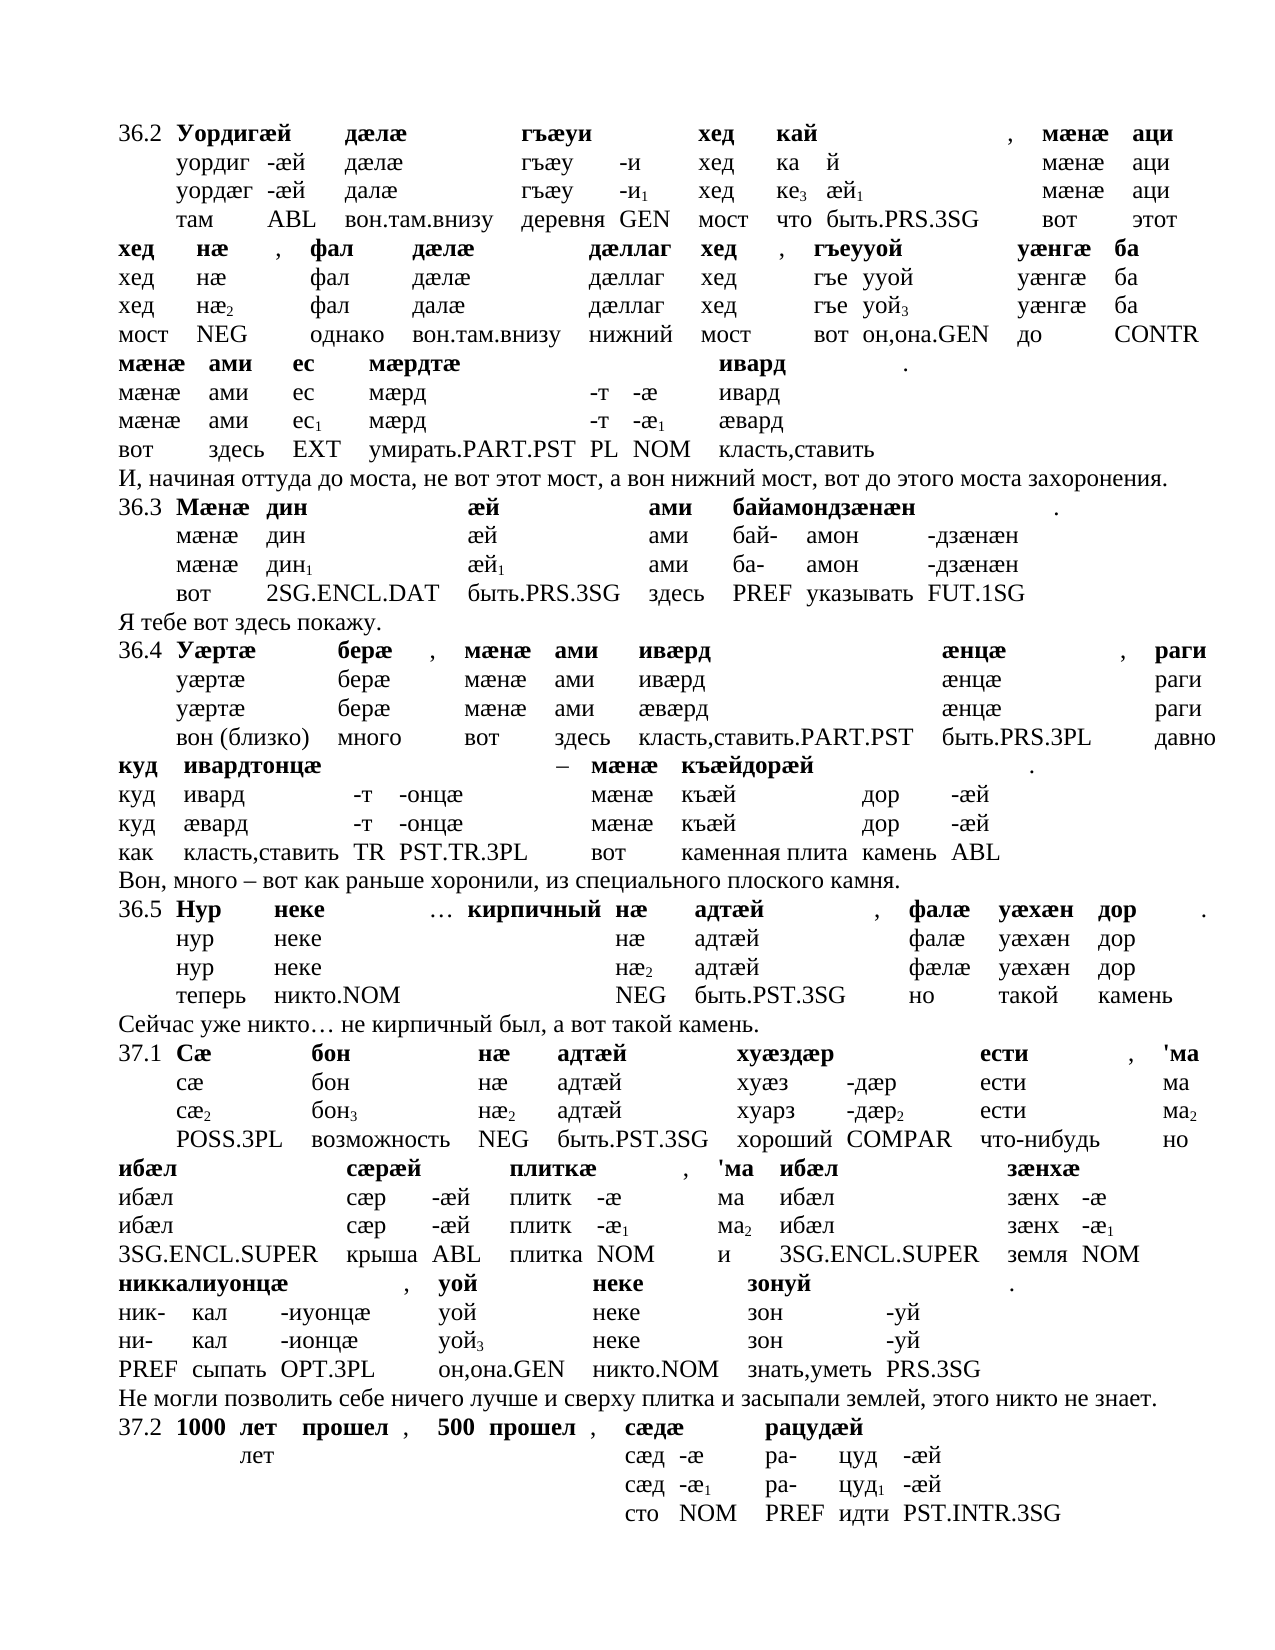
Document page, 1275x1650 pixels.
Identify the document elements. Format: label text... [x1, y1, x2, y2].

text хед [118, 233, 182, 262]
text хуарз [737, 1096, 833, 1124]
text -æ1 [679, 1469, 737, 1498]
text аци [1132, 176, 1177, 204]
text сæд [624, 1441, 665, 1469]
text , [403, 1268, 424, 1297]
text ами [208, 348, 278, 377]
text быть.PRS.3SG [826, 204, 979, 233]
text NEG [615, 981, 667, 1009]
text мæнæ [118, 377, 181, 406]
text гъе [813, 291, 849, 319]
text -æй [432, 1182, 482, 1211]
text æй1 [826, 176, 979, 204]
text дин [266, 521, 440, 549]
text далæ [344, 176, 493, 204]
text ами [648, 549, 705, 578]
text фал [310, 291, 384, 319]
text мæнæ [591, 779, 653, 808]
text уой3 [438, 1326, 565, 1354]
text возможность [311, 1124, 450, 1153]
text раги [1154, 693, 1216, 722]
text нæ [615, 894, 681, 923]
text PL [589, 434, 619, 463]
text ма2 [717, 1211, 752, 1239]
text неке [592, 1268, 733, 1297]
text куд [118, 808, 156, 837]
text нæ [615, 923, 667, 952]
text до [1017, 319, 1087, 348]
text NEG [478, 1124, 529, 1153]
text неке [592, 1297, 719, 1326]
text цуд [839, 1441, 889, 1469]
text нæ [196, 233, 261, 262]
text -æ [633, 377, 691, 406]
text ба [1114, 233, 1213, 262]
text ес [292, 348, 355, 377]
text он,она.GEN [438, 1354, 565, 1383]
text хед [698, 176, 748, 204]
text хороший [737, 1124, 833, 1153]
text но [909, 981, 971, 1009]
text идти [839, 1498, 889, 1527]
text NOM [633, 434, 691, 463]
text никто.NOM [274, 981, 401, 1009]
text Уордигæй [176, 118, 331, 147]
text ести [980, 1067, 1100, 1096]
text ABL [951, 837, 1001, 866]
text такой [998, 981, 1070, 1009]
text этот [1132, 204, 1177, 233]
text хед [118, 291, 168, 319]
text 36.4 [118, 636, 162, 664]
text 'ма [717, 1153, 766, 1182]
text ABL [432, 1239, 482, 1268]
text ке3 [776, 176, 812, 204]
text зон [747, 1297, 872, 1326]
text CONTR [1114, 319, 1199, 348]
text сæ [176, 1067, 283, 1096]
text -дзæнæн [927, 521, 1026, 549]
text мæрд [369, 377, 576, 406]
text , [1007, 118, 1028, 147]
text Не могли позволить себе ничего лучше и сверху плитка и засыпали землей, этого никто не знает. [118, 1383, 1249, 1412]
text , [590, 1412, 611, 1441]
text как [118, 837, 156, 866]
text уордиг [176, 147, 253, 176]
text … [428, 894, 454, 923]
text указывать [806, 578, 914, 607]
text 3SG.ENCL.SUPER [779, 1239, 979, 1268]
text куд [118, 779, 156, 808]
text сæ2 [176, 1096, 283, 1124]
text -æй [951, 779, 1001, 808]
text хуæз [737, 1067, 833, 1096]
text здесь [554, 722, 611, 751]
text 37.1 [118, 1038, 162, 1067]
text й [826, 147, 979, 176]
text -æй [951, 808, 1001, 837]
text ами [208, 406, 265, 434]
text уордæг [176, 176, 253, 204]
text NOM [679, 1498, 737, 1527]
text -уй [886, 1326, 981, 1354]
text неке [274, 923, 401, 952]
text сæд [624, 1469, 665, 1498]
text къæй [681, 808, 848, 837]
text кай [776, 118, 993, 147]
text зæнхæ [1007, 1153, 1154, 1182]
text , [403, 1412, 424, 1441]
text мæнæ [464, 693, 527, 722]
text Я тебе вот здесь покажу. [118, 607, 1249, 636]
text PST.TR.3PL [399, 837, 528, 866]
text уæртæ [176, 664, 309, 693]
text вон (близко) [176, 722, 309, 751]
text , [874, 894, 895, 923]
text класть,ставить.PART.PST [638, 722, 914, 751]
text дор [862, 808, 937, 837]
text кал [192, 1297, 267, 1326]
text уæртæ [176, 693, 309, 722]
text мæрдтæ [369, 348, 705, 377]
text уæнгæ [1017, 262, 1087, 291]
text дин [266, 492, 453, 521]
text æй [467, 521, 621, 549]
text мæнæ [1042, 147, 1104, 176]
text сæдæ [624, 1412, 751, 1441]
text зонуй [747, 1268, 995, 1297]
text -т [353, 779, 385, 808]
text æвард [719, 406, 875, 434]
text ивæрд [638, 664, 914, 693]
text Сейчас уже никто… не кирпичный был, а вот такой камень. [118, 1009, 1249, 1038]
text мæнæ [118, 406, 181, 434]
text ма [717, 1182, 752, 1211]
text хед [698, 147, 748, 176]
text -æ1 [633, 406, 691, 434]
text -т [589, 377, 619, 406]
text мост [698, 204, 748, 233]
text адтæй [694, 952, 846, 981]
text ивард [719, 348, 889, 377]
text бон [311, 1067, 450, 1096]
text дæлæ [412, 233, 575, 262]
text ABL [267, 204, 317, 233]
text ник- [118, 1297, 178, 1326]
text адтæй [557, 1067, 709, 1096]
text гъæуи [521, 118, 684, 147]
text фæлæ [909, 952, 971, 981]
text POSS.3PL [176, 1124, 283, 1153]
text умирать.PART.PST [369, 434, 576, 463]
text нижний [589, 319, 673, 348]
text прошел [302, 1412, 389, 1441]
text Нур [176, 894, 260, 923]
text здесь [208, 434, 265, 463]
text ни- [118, 1326, 178, 1354]
text нæ [196, 262, 248, 291]
text уæхæн [998, 952, 1070, 981]
text уой3 [862, 291, 989, 319]
text PREF [118, 1354, 178, 1383]
text каменная плита [681, 837, 848, 866]
text ибæл [118, 1182, 318, 1211]
text однако [310, 319, 384, 348]
text . [1028, 751, 1049, 779]
text плиткæ [509, 1153, 669, 1182]
text PRS.3SG [886, 1354, 981, 1383]
text TR [353, 837, 385, 866]
text вон.там.внизу [344, 204, 493, 233]
text дин1 [266, 549, 440, 578]
text быть.PRS.3PL [942, 722, 1092, 751]
text Мæнæ [176, 492, 252, 521]
text амон [806, 549, 914, 578]
text адтæй [557, 1038, 723, 1067]
text гъæу [521, 176, 605, 204]
text -т [353, 808, 385, 837]
text мæрд [369, 406, 576, 434]
text плитк [509, 1211, 583, 1239]
text къæй [681, 779, 848, 808]
text много [337, 722, 402, 751]
text мæнæ [591, 751, 667, 779]
text теперь [176, 981, 246, 1009]
text нæ2 [196, 291, 248, 319]
text -æй [267, 176, 317, 204]
text адтæй [694, 923, 846, 952]
text ма2 [1163, 1096, 1197, 1124]
text NOM [597, 1239, 655, 1268]
text кирпичный [467, 894, 601, 923]
text къæйдорæй [681, 751, 1015, 779]
text ибæл [118, 1211, 318, 1239]
text -æ [597, 1182, 655, 1211]
text , [1120, 636, 1141, 664]
text мост [701, 319, 751, 348]
text , [1128, 1038, 1149, 1067]
text , [683, 1153, 704, 1182]
text класть,ставить [183, 837, 339, 866]
text амон [806, 521, 914, 549]
text -æй [432, 1211, 482, 1239]
text æвард [183, 808, 339, 837]
text и [717, 1239, 752, 1268]
text æнцæ [942, 693, 1092, 722]
text ка [776, 147, 812, 176]
text неке [592, 1326, 719, 1354]
text берæ [337, 636, 416, 664]
text ивард [719, 377, 875, 406]
text ами [208, 377, 265, 406]
text дæллаг [589, 233, 687, 262]
text уой [438, 1297, 565, 1326]
text ами [648, 492, 718, 521]
text неке [274, 894, 415, 923]
text COMPAR [846, 1124, 952, 1153]
text что-нибудь [980, 1124, 1100, 1153]
text дор [1098, 894, 1187, 923]
text PST.INTR.3SG [903, 1498, 1061, 1527]
text фал [310, 233, 398, 262]
text . [902, 348, 923, 377]
text быть.PST.3SG [694, 981, 846, 1009]
text – [556, 751, 577, 779]
text земля [1007, 1239, 1068, 1268]
text 1000 [176, 1412, 226, 1441]
text нæ [478, 1038, 543, 1067]
text -æй [903, 1469, 1061, 1498]
text дор [1098, 923, 1173, 952]
text ра- [765, 1469, 825, 1498]
text ами [554, 636, 624, 664]
text фал [310, 262, 384, 291]
text Вон, много – вот как раньше хоронили, из специального плоского камня. [118, 866, 1249, 894]
text æвæрд [638, 693, 914, 722]
text адтæй [694, 894, 860, 923]
text -дæр2 [846, 1096, 952, 1124]
text байамондзæнæн [732, 492, 1039, 521]
text 36.3 [118, 492, 162, 521]
text ес1 [292, 406, 341, 434]
text æй [467, 492, 634, 521]
text хед [701, 233, 765, 262]
text рацудæй [765, 1412, 1075, 1441]
text GEN [619, 204, 671, 233]
text дæлæ [412, 262, 561, 291]
text ести [980, 1096, 1100, 1124]
text ибæл [779, 1182, 979, 1211]
text раги [1154, 664, 1216, 693]
text сыпать [192, 1354, 267, 1383]
text нур [176, 923, 246, 952]
text нæ2 [478, 1096, 529, 1124]
text дæлæ [344, 147, 493, 176]
text мæнæ [591, 808, 653, 837]
text уæнгæ [1017, 233, 1100, 262]
text -онцæ [399, 779, 528, 808]
text класть,ставить [719, 434, 875, 463]
text PREF [732, 578, 792, 607]
text быть.PRS.3SG [467, 578, 621, 607]
text -т [589, 406, 619, 434]
text ивард [183, 779, 339, 808]
text там [176, 204, 253, 233]
text -æй [903, 1441, 1061, 1469]
text он,она.GEN [862, 319, 989, 348]
text ивардтонцæ [183, 751, 542, 779]
text раги [1154, 636, 1230, 664]
text , [275, 233, 296, 262]
text хед [698, 118, 762, 147]
text -иуонцæ [280, 1297, 376, 1326]
text EXT [292, 434, 341, 463]
text ивæрд [638, 636, 928, 664]
text мæнæ [176, 521, 238, 549]
text -онцæ [399, 808, 528, 837]
text OPT.3PL [280, 1354, 376, 1383]
text уæнгæ [1017, 291, 1087, 319]
text нæ [478, 1067, 529, 1096]
text хед [701, 262, 751, 291]
text крыша [346, 1239, 418, 1268]
text зæнх [1007, 1182, 1068, 1211]
text адтæй [557, 1096, 709, 1124]
text 36.5 [118, 894, 162, 923]
text -æ [679, 1441, 737, 1469]
text что [776, 204, 812, 233]
text уæхæн [998, 894, 1084, 923]
text ба- [732, 549, 792, 578]
text вон.там.внизу [412, 319, 561, 348]
text ба [1114, 291, 1199, 319]
text 500 [437, 1412, 475, 1441]
text И, начиная оттуда до моста, не вот этот мост, а вон нижний мост, вот до этого моста захоронения. [118, 463, 1249, 492]
text вот [176, 578, 238, 607]
text . [1201, 894, 1222, 923]
text лет [239, 1441, 274, 1469]
text . [1053, 492, 1074, 521]
text гъе [813, 262, 849, 291]
text æнцæ [942, 664, 1092, 693]
text бай- [732, 521, 792, 549]
text здесь [648, 578, 705, 607]
text ба [1114, 262, 1199, 291]
text плитка [509, 1239, 583, 1268]
text сæр [346, 1211, 418, 1239]
text сæр [346, 1182, 418, 1211]
text -æй [267, 147, 317, 176]
text ами [648, 521, 705, 549]
text сто [624, 1498, 665, 1527]
text -æ1 [1082, 1211, 1140, 1239]
text 37.2 [118, 1412, 162, 1441]
text -ионцæ [280, 1326, 376, 1354]
text дæллаг [589, 291, 673, 319]
text камень [1098, 981, 1173, 1009]
text -и [619, 147, 671, 176]
text берæ [337, 664, 402, 693]
text ибæл [779, 1153, 993, 1182]
text ууой [862, 262, 989, 291]
text -дзæнæн [927, 549, 1026, 578]
text -æ [1082, 1182, 1140, 1211]
text -уй [886, 1297, 981, 1326]
text гъæу [521, 147, 605, 176]
text мæнæ [1042, 176, 1104, 204]
text плитк [509, 1182, 583, 1211]
text ра- [765, 1441, 825, 1469]
text NOM [1082, 1239, 1140, 1268]
text давно [1154, 722, 1216, 751]
text ес [292, 377, 341, 406]
text Сæ [176, 1038, 297, 1067]
text дор [862, 779, 937, 808]
text неке [274, 952, 401, 981]
text зæнх [1007, 1211, 1068, 1239]
text вот [118, 434, 181, 463]
text нур [176, 952, 246, 981]
text цуд1 [839, 1469, 889, 1498]
text ма [1163, 1067, 1197, 1096]
text быть.PST.3SG [557, 1124, 709, 1153]
text знать,уметь [747, 1354, 872, 1383]
text мæнæ [464, 636, 541, 664]
text уой [438, 1268, 579, 1297]
text хуæздæр [737, 1038, 966, 1067]
text бон3 [311, 1096, 450, 1124]
text æнцæ [942, 636, 1106, 664]
text ибæл [118, 1153, 332, 1182]
text лет [239, 1412, 288, 1441]
text мæнæ [1042, 118, 1118, 147]
text -и1 [619, 176, 671, 204]
text ибæл [779, 1211, 979, 1239]
text прошел [489, 1412, 576, 1441]
text -дæр [846, 1067, 952, 1096]
text дор [1098, 952, 1173, 981]
text мæнæ [464, 664, 527, 693]
text ами [554, 664, 611, 693]
text дæллаг [589, 262, 673, 291]
text кал [192, 1326, 267, 1354]
text æй1 [467, 549, 621, 578]
text аци [1132, 118, 1191, 147]
text , [779, 233, 800, 262]
text но [1163, 1124, 1197, 1153]
text ести [980, 1038, 1114, 1067]
text дæлæ [344, 118, 507, 147]
text ами [554, 693, 611, 722]
text вот [813, 319, 849, 348]
text нæ2 [615, 952, 667, 981]
text мост [118, 319, 168, 348]
text никкалиуонцæ [118, 1268, 389, 1297]
text 3SG.ENCL.SUPER [118, 1239, 318, 1268]
text 2SG.ENCL.DAT [266, 578, 440, 607]
text хед [701, 291, 751, 319]
text PREF [765, 1498, 825, 1527]
text вот [1042, 204, 1104, 233]
text вот [591, 837, 653, 866]
text хед [118, 262, 168, 291]
text далæ [412, 291, 561, 319]
text уæхæн [998, 923, 1070, 952]
text , [429, 636, 450, 664]
text камень [862, 837, 937, 866]
text NEG [196, 319, 248, 348]
text куд [118, 751, 169, 779]
text FUT.1SG [927, 578, 1026, 607]
text сæрæй [346, 1153, 496, 1182]
text деревня [521, 204, 605, 233]
text -æ1 [597, 1211, 655, 1239]
text бон [311, 1038, 464, 1067]
text фалæ [909, 894, 984, 923]
text вот [464, 722, 527, 751]
text мæнæ [118, 348, 194, 377]
text аци [1132, 147, 1177, 176]
text мæнæ [176, 549, 238, 578]
text зон [747, 1326, 872, 1354]
text 'ма [1163, 1038, 1211, 1067]
text . [1009, 1268, 1030, 1297]
text никто.NOM [592, 1354, 719, 1383]
text берæ [337, 693, 402, 722]
text фалæ [909, 923, 971, 952]
text 36.2 [118, 118, 162, 147]
text Уæртæ [176, 636, 323, 664]
text гъеууой [813, 233, 1003, 262]
